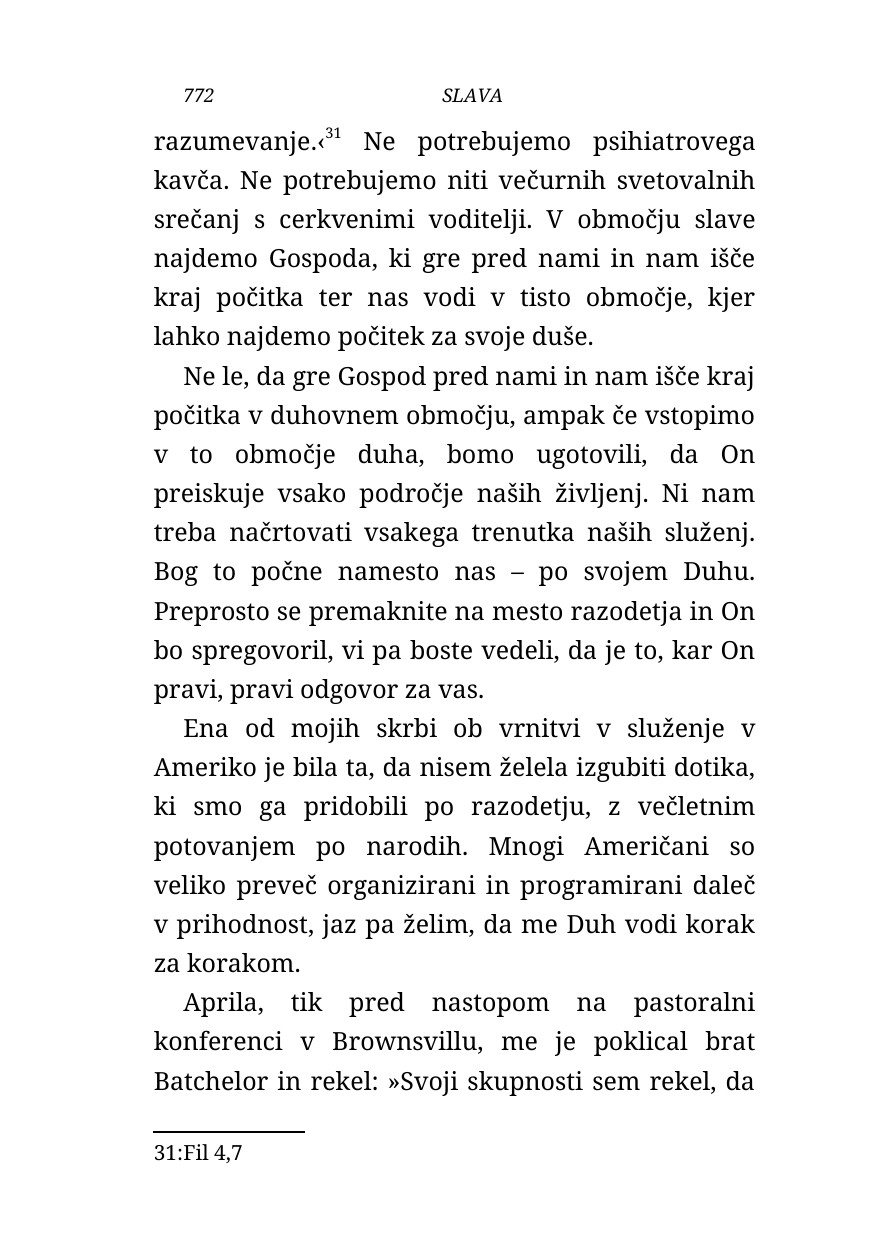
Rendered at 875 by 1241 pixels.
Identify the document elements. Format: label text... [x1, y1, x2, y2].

text Fil 4,7 [153, 1138, 756, 1166]
text Ena od mojih skrbi ob vrnitvi v služenje v Ameriko je bila ta, da nisem želela izgubiti dotika, ki smo ga pridobili po razodetju, z večletnim potovanjem po narodih. Mnogi Američani so veliko preveč organizirani in programirani daleč v prihodnost, jaz pa želim, da me Duh vodi korak za korakom. [153, 711, 756, 980]
text Ne le, da gre Gospod pred nami in nam išče kraj počitka v duhovnem območju, ampak če vstopimo v to območje duha, bomo ugotovili, da On preiskuje vsako področje naših življenj. Ni nam treba načrtovati vsakega trenutka naših služenj. Bog to počne namesto nas – po svojem Duhu. Preprosto se premaknite na mesto razodetja in On bo spregovoril, vi pa boste vedeli, da je to, kar On pravi, pravi odgovor za vas. [153, 358, 756, 706]
text Aprila, tik pred nastopom na pastoralni konferenci v Brownsvillu, me je poklical brat Batchelor in rekel: »Svoji skupnosti sem rekel, da [153, 985, 756, 1097]
text razumevanje.‹ Ne potrebujemo psihiatrovega kavča. Ne potrebujemo niti večurnih svetovalnih srečanj s cerkvenimi voditelji. V območju slave najdemo Gospoda, ki gre pred nami in nam išče kraj počitka ter nas vodi v tisto območje, kjer lahko najdemo počitek za svoje duše. [153, 123, 756, 353]
